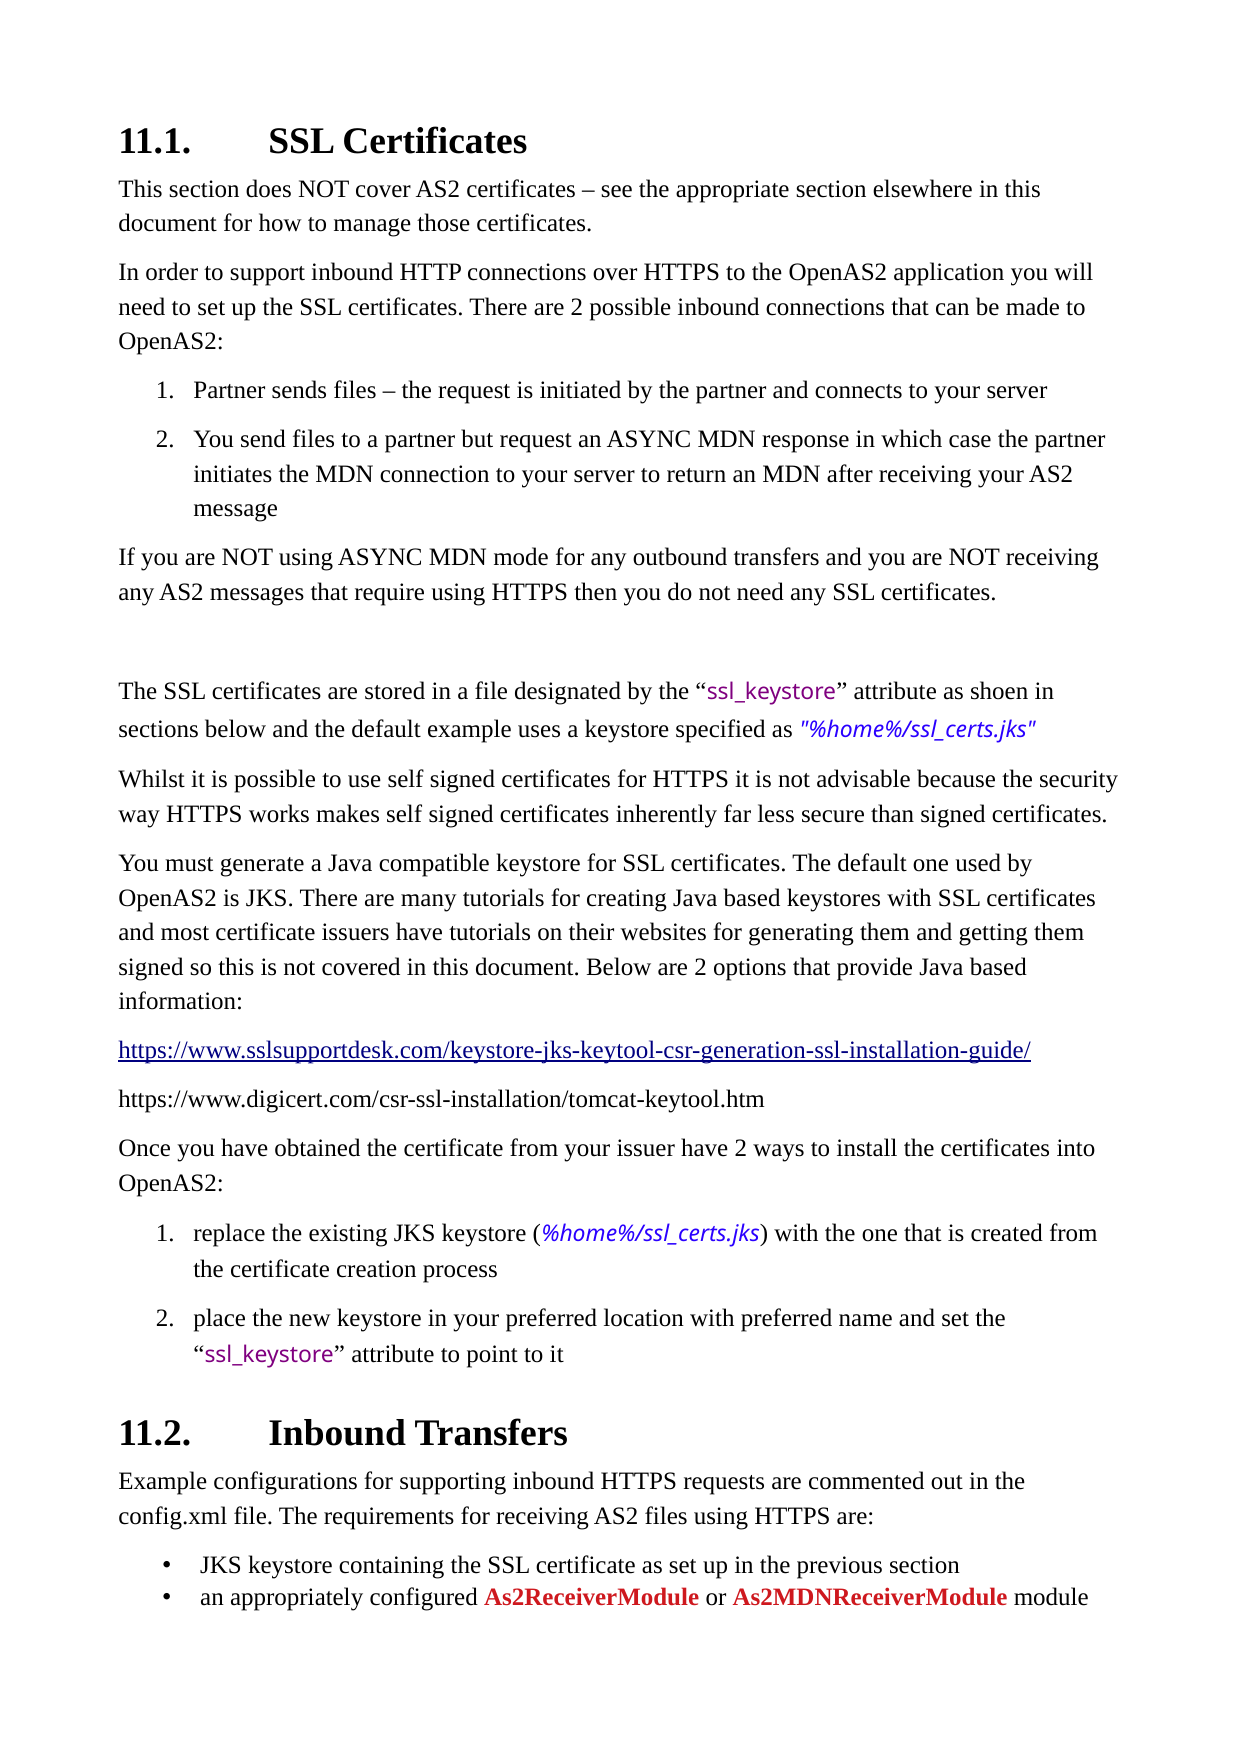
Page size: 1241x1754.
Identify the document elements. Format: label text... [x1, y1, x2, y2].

text If you are NOT using ASYNC MDN mode for any outbound transfers and you are NOT receiving any AS2 messages that require using HTTPS then you do not need any SSL certificates. [118, 542, 1122, 606]
list JKS keystore containing the SSL certificate as set up in the previous section [162, 1550, 1122, 1579]
subtitle SSL Certificates [118, 118, 1122, 161]
text https://www.sslsupportdesk.com/keystore-jks-keytool-csr-generation-ssl-installation-guide/ [118, 1035, 1122, 1064]
text Example configurations for supporting inbound HTTPS requests are commented out in the config.xml file. The requirements for receiving AS2 files using HTTPS are: [118, 1466, 1122, 1529]
text https://www.digicert.com/csr-ssl-installation/tomcat-keytool.htm [118, 1084, 1122, 1113]
text You must generate a Java compatible keystore for SSL certificates. The default one used by OpenAS2 is JKS. There are many tutorials for creating Java based keystores with SSL certificates and most certificate issuers have tutorials on their websites for generating them and getting them signed so this is not covered in this document. Below are 2 options that provide Java based information: [118, 848, 1122, 1015]
subtitle Inbound Transfers [118, 1411, 1122, 1454]
list an appropriately configured As2ReceiverModule or As2MDNReceiverModule module [162, 1582, 1122, 1610]
text Once you have obtained the certificate from your issuer have 2 ways to install the certificates into OpenAS2: [118, 1133, 1122, 1196]
list place the new keystore in your preferred location with preferred name and set the “ssl_keystore” attribute to point to it [156, 1303, 1122, 1369]
text In order to support inbound HTTP connections over HTTPS to the OpenAS2 application you will need to set up the SSL certificates. There are 2 possible inbound connections that can be made to OpenAS2: [118, 257, 1122, 355]
text The SSL certificates are stored in a file designated by the “ssl_keystore” attribute as shoen in sections below and the default example uses a keystore specified as "%home%/ssl_certs.jks" [118, 675, 1122, 744]
list You send files to a partner but request an ASYNC MDN response in which case the partner initiates the MDN connection to your server to return an MDN after receiving your AS2 message [156, 424, 1122, 522]
list Partner sends files – the request is initiated by the partner and connects to your server [156, 375, 1122, 404]
text This section does NOT cover AS2 certificates – see the appropriate section elsewhere in this document for how to manage those certificates. [118, 174, 1122, 237]
list replace the existing JKS keystore (%home%/ssl_certs.jks) with the one that is created from the certificate creation process [156, 1217, 1122, 1282]
text Whilst it is possible to use self signed certificates for HTTPS it is not advisable because the security way HTTPS works makes self signed certificates inherently far less secure than signed certificates. [118, 764, 1122, 828]
